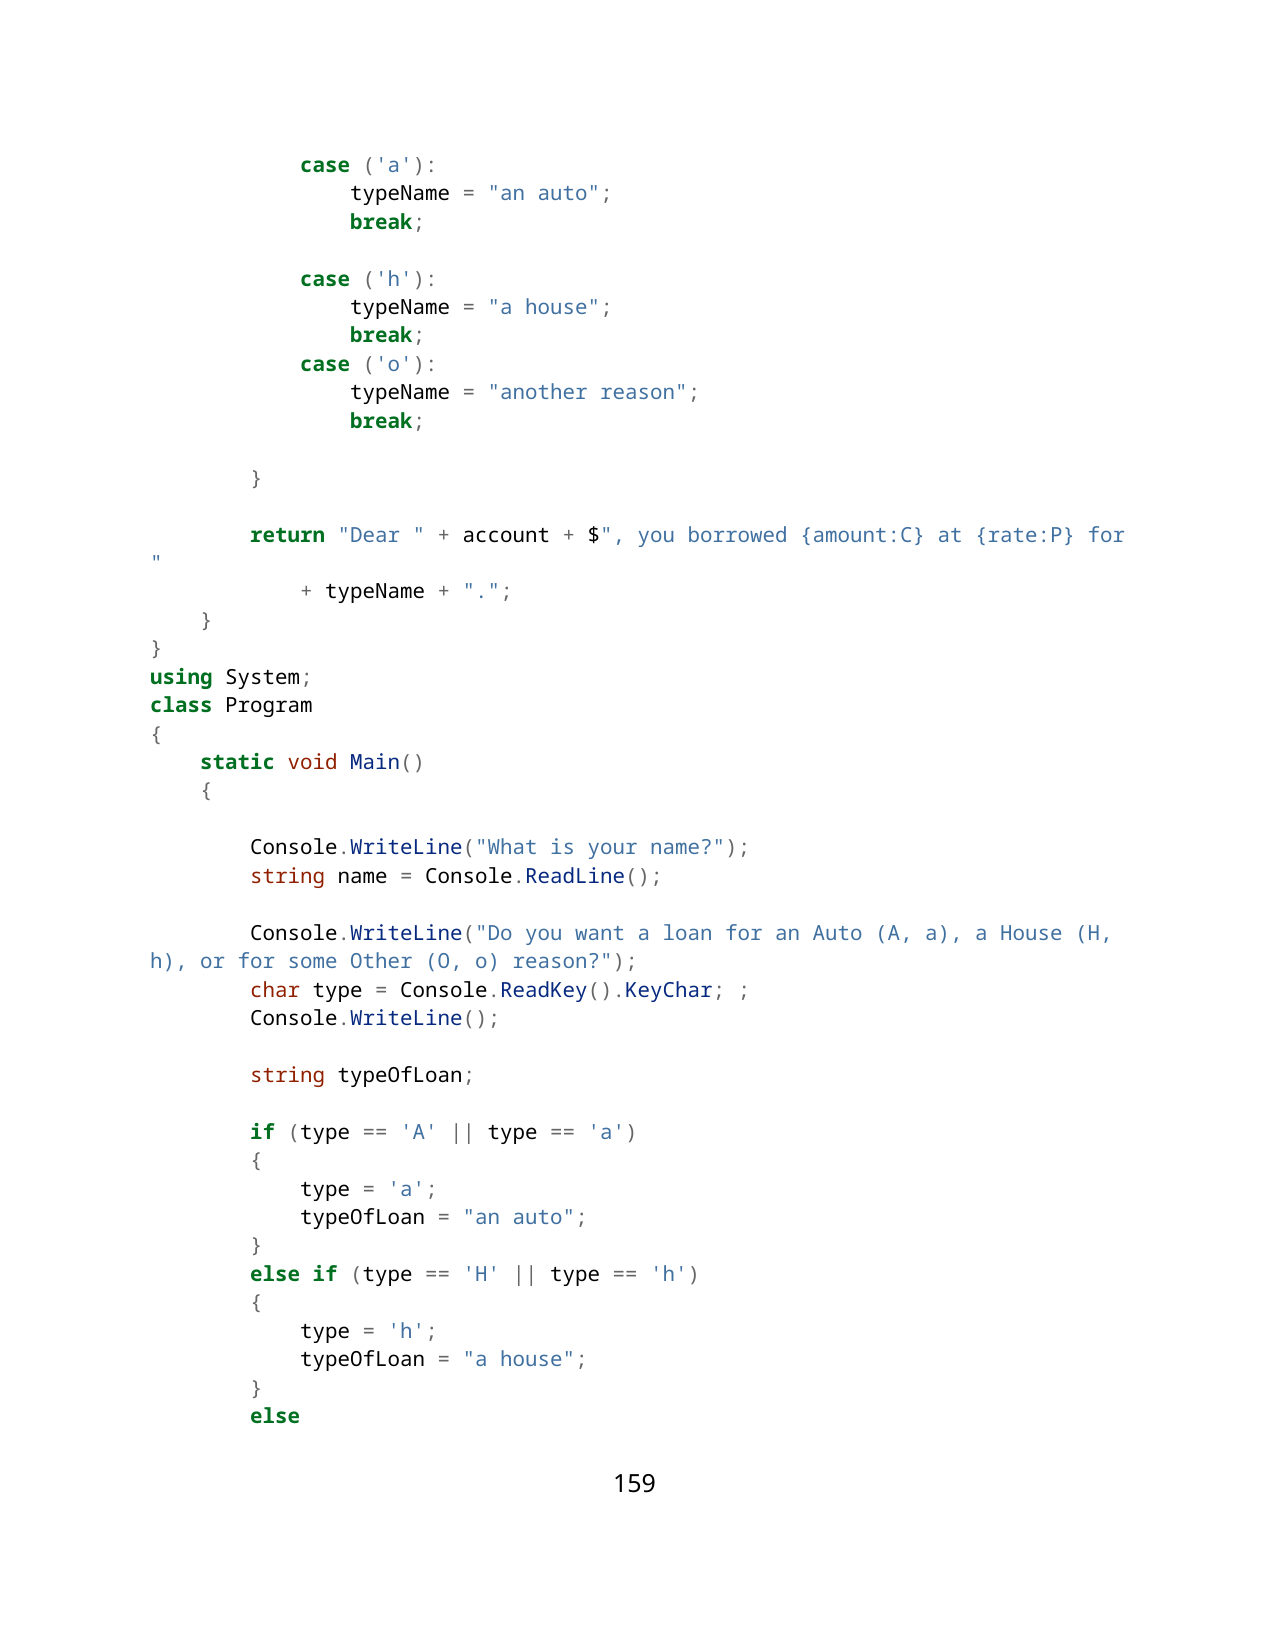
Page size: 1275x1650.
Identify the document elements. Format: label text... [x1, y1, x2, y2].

text case ('o'): [150, 349, 1125, 377]
text type = 'a'; [150, 1174, 1125, 1202]
text typeOfLoan = "a house"; [150, 1344, 1125, 1373]
text break; [150, 321, 1125, 349]
text Console.WriteLine("What is your name?"); [150, 832, 1125, 861]
text else [150, 1401, 1125, 1430]
text class Program [150, 690, 1125, 719]
text using System; [150, 662, 1125, 690]
text } [150, 463, 1125, 491]
text } [150, 1373, 1125, 1401]
text typeName = "another reason"; [150, 377, 1125, 406]
text typeOfLoan = "an auto"; [150, 1202, 1125, 1231]
text { [150, 1287, 1125, 1316]
text + typeName + "."; [150, 577, 1125, 605]
text Console.WriteLine(); [150, 1003, 1125, 1032]
text } [150, 1231, 1125, 1259]
text break; [150, 207, 1125, 235]
text typeName = "a house"; [150, 292, 1125, 321]
text case ('h'): [150, 264, 1125, 292]
text static void Main() [150, 747, 1125, 776]
text break; [150, 406, 1125, 434]
text } [150, 605, 1125, 633]
text } [150, 633, 1125, 662]
text string typeOfLoan; [150, 1060, 1125, 1088]
text { [150, 1145, 1125, 1174]
text if (type == 'A' || type == 'a') [150, 1117, 1125, 1145]
text Console.WriteLine("Do you want a loan for an Auto (A, a), a House (H, h), or for some Other (O, o) reason?"); [150, 918, 1125, 975]
text string name = Console.ReadLine(); [150, 861, 1125, 889]
text return "Dear " + account + $", you borrowed {amount:C} at {rate:P} for " [150, 520, 1125, 577]
text typeName = "an auto"; [150, 178, 1125, 207]
text { [150, 776, 1125, 804]
text else if (type == 'H' || type == 'h') [150, 1259, 1125, 1287]
text { [150, 719, 1125, 747]
text type = 'h'; [150, 1316, 1125, 1344]
text case ('a'): [150, 150, 1125, 178]
text char type = Console.ReadKey().KeyChar; ; [150, 975, 1125, 1003]
